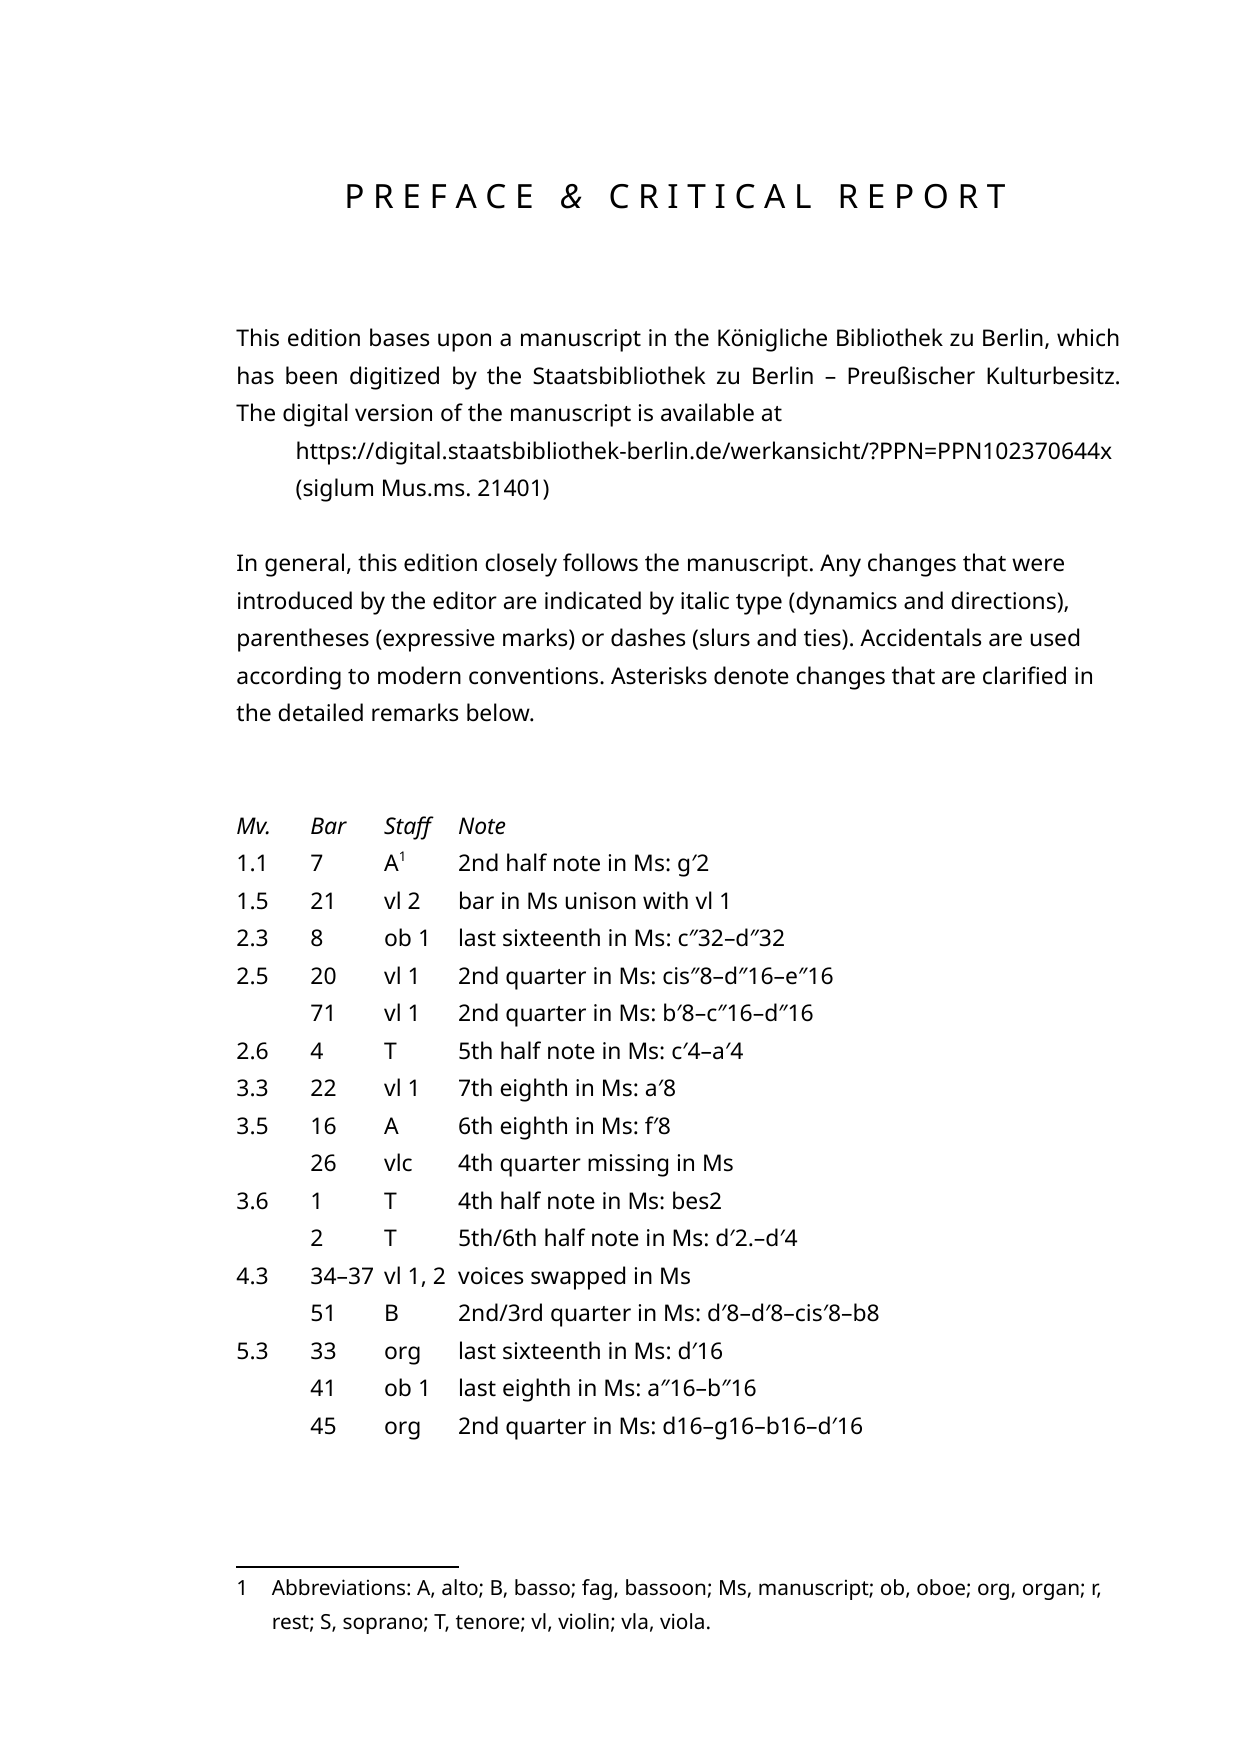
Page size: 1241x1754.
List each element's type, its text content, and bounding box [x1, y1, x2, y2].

text In general, this edition closely follows the manuscript. Any changes that were introduced by the editor are indicated by italic type (dynamics and directions), parentheses (expressive marks) or dashes (slurs and ties). Accidentals are used according to modern conventions. Asterisks denote changes that are clarified in the detailed remarks below. Mv. Bar Staff Note 1.1 7 A 2nd half note in Ms: g′2 1.5 21 vl 2 bar in Ms unison with vl 1 2.3 8 ob 1 last sixteenth in Ms: c″32–d″32 2.5 20 vl 1 2nd quarter in Ms: cis″8–d″16–e″16 71 vl 1 2nd quarter in Ms: b′8–c″16–d″16 2.6 4 T 5th half note in Ms: c′4–a′4 3.3 22 vl 1 7th eighth in Ms: a′8 3.5 16 A 6th eighth in Ms: f′8 26 vlc 4th quarter missing in Ms 3.6 1 T 4th half note in Ms: bes2 2 T 5th/6th half note in Ms: d′2.–d′4 4.3 34–37 vl 1, 2 voices swapped in Ms 51 B 2nd/3rd quarter in Ms: d′8–d′8–cis′8–b8 5.3 33 org last sixteenth in Ms: d′16 41 ob 1 last eighth in Ms: a″16–b″16 45 org 2nd quarter in Ms: d16–g16–b16–d′16 [236, 547, 1122, 1516]
text Abbreviations: A, alto; B, basso; fag, bassoon; Ms, manuscript; ob, oboe; org, organ; r, rest; S, soprano; T, tenore; vl, violin; vla, viola. [236, 1573, 1122, 1636]
text https://digital.staatsbibliothek-berlin.de/werkansicht/?PPN=PPN102370644x (siglum Mus.ms. 21401) [236, 435, 1122, 504]
text This edition bases upon a manuscript in the Königliche Bibliothek zu Berlin, which has been digitized by the Staatsbibliothek zu Berlin – Preußischer Kulturbesitz. The digital version of the manuscript is available at [236, 322, 1122, 429]
text P R E F A C E & C R I T I C A L R E P O R T [236, 173, 1122, 218]
